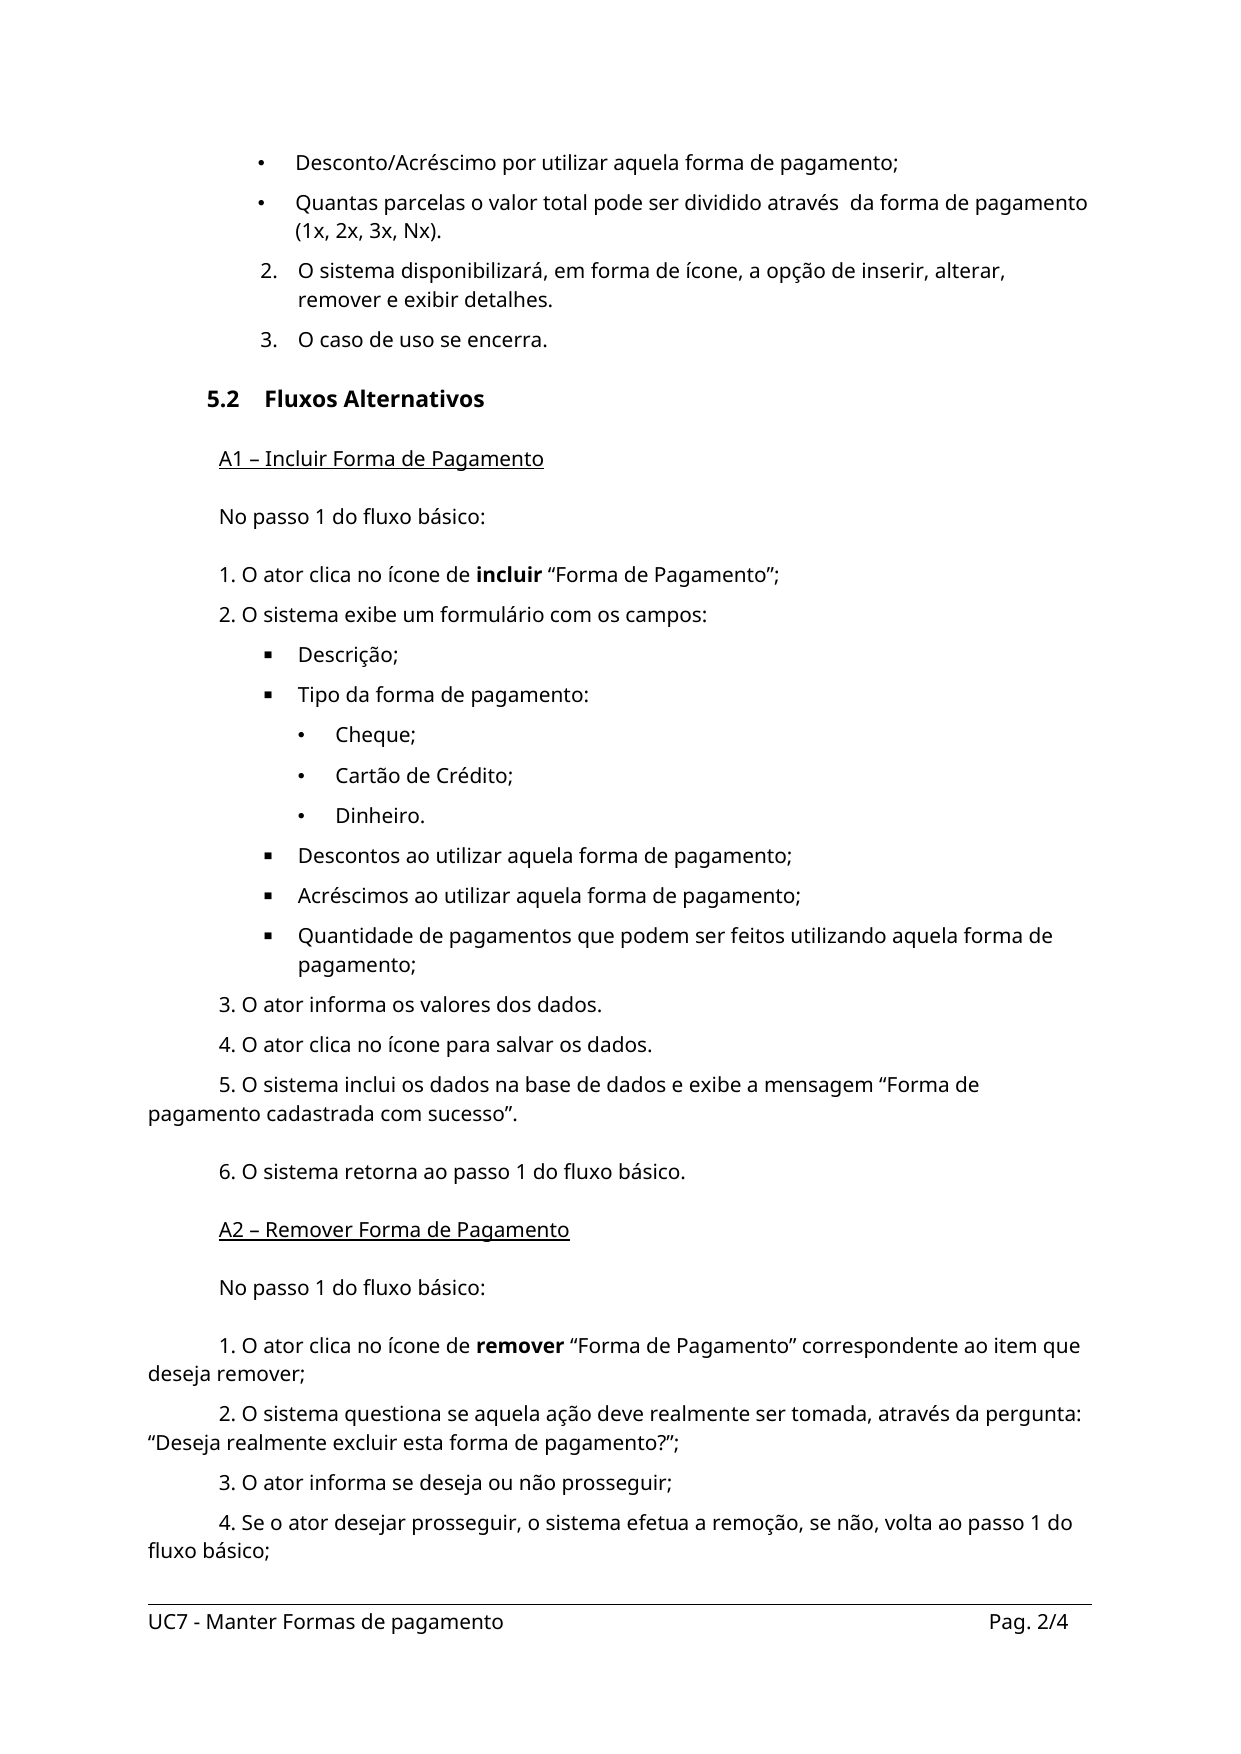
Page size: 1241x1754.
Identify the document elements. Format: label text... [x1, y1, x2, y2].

text 3. O ator informa se deseja ou não prosseguir; [148, 1468, 1092, 1496]
text 1. O ator clica no ícone de remover “Forma de Pagamento” correspondente ao item que deseja remover; [148, 1331, 1092, 1388]
text 6. O sistema retorna ao passo 1 do fluxo básico. [148, 1157, 1092, 1185]
list O caso de uso se encerra. [260, 325, 1092, 354]
text A2 – Remover Forma de Pagamento [148, 1215, 1092, 1243]
list Quantidade de pagamentos que podem ser feitos utilizando aquela forma de pagamento; [260, 922, 1092, 978]
text 2. O sistema questiona se aquela ação deve realmente ser tomada, através da pergunta: “Deseja realmente excluir esta forma de pagamento?”; [148, 1399, 1092, 1456]
subtitle Fluxos Alternativos [177, 383, 1092, 414]
text 4. O ator clica no ícone para salvar os dados. [148, 1030, 1092, 1059]
list Descontos ao utilizar aquela forma de pagamento; [260, 841, 1092, 869]
text No passo 1 do fluxo básico: [148, 502, 1092, 530]
list Cheque; [298, 721, 1092, 749]
list Cartão de Crédito; [298, 761, 1092, 789]
text 3. O ator informa os valores dos dados. [148, 990, 1092, 1019]
list Quantas parcelas o valor total pode ser dividido através da forma de pagamento (1x, 2x, 3x, Nx). [258, 188, 1092, 245]
list O sistema disponibilizará, em forma de ícone, a opção de inserir, alterar, remover e exibir detalhes. [260, 257, 1092, 313]
text No passo 1 do fluxo básico: [148, 1273, 1092, 1301]
text 5. O sistema inclui os dados na base de dados e exibe a mensagem “Forma de pagamento cadastrada com sucesso”. [148, 1071, 1092, 1127]
list Tipo da forma de pagamento: [260, 680, 1092, 709]
list Desconto/Acréscimo por utilizar aquela forma de pagamento; [258, 148, 1092, 176]
list Descrição; [260, 640, 1092, 668]
text 2. O sistema exibe um formulário com os campos: [148, 600, 1092, 628]
text 1. O ator clica no ícone de incluir “Forma de Pagamento”; [148, 560, 1092, 588]
text A1 – Incluir Forma de Pagamento [148, 444, 1092, 472]
list Acréscimos ao utilizar aquela forma de pagamento; [260, 881, 1092, 910]
text 4. Se o ator desejar prosseguir, o sistema efetua a remoção, se não, volta ao passo 1 do fluxo básico; [148, 1508, 1092, 1565]
list Dinheiro. [298, 801, 1092, 829]
